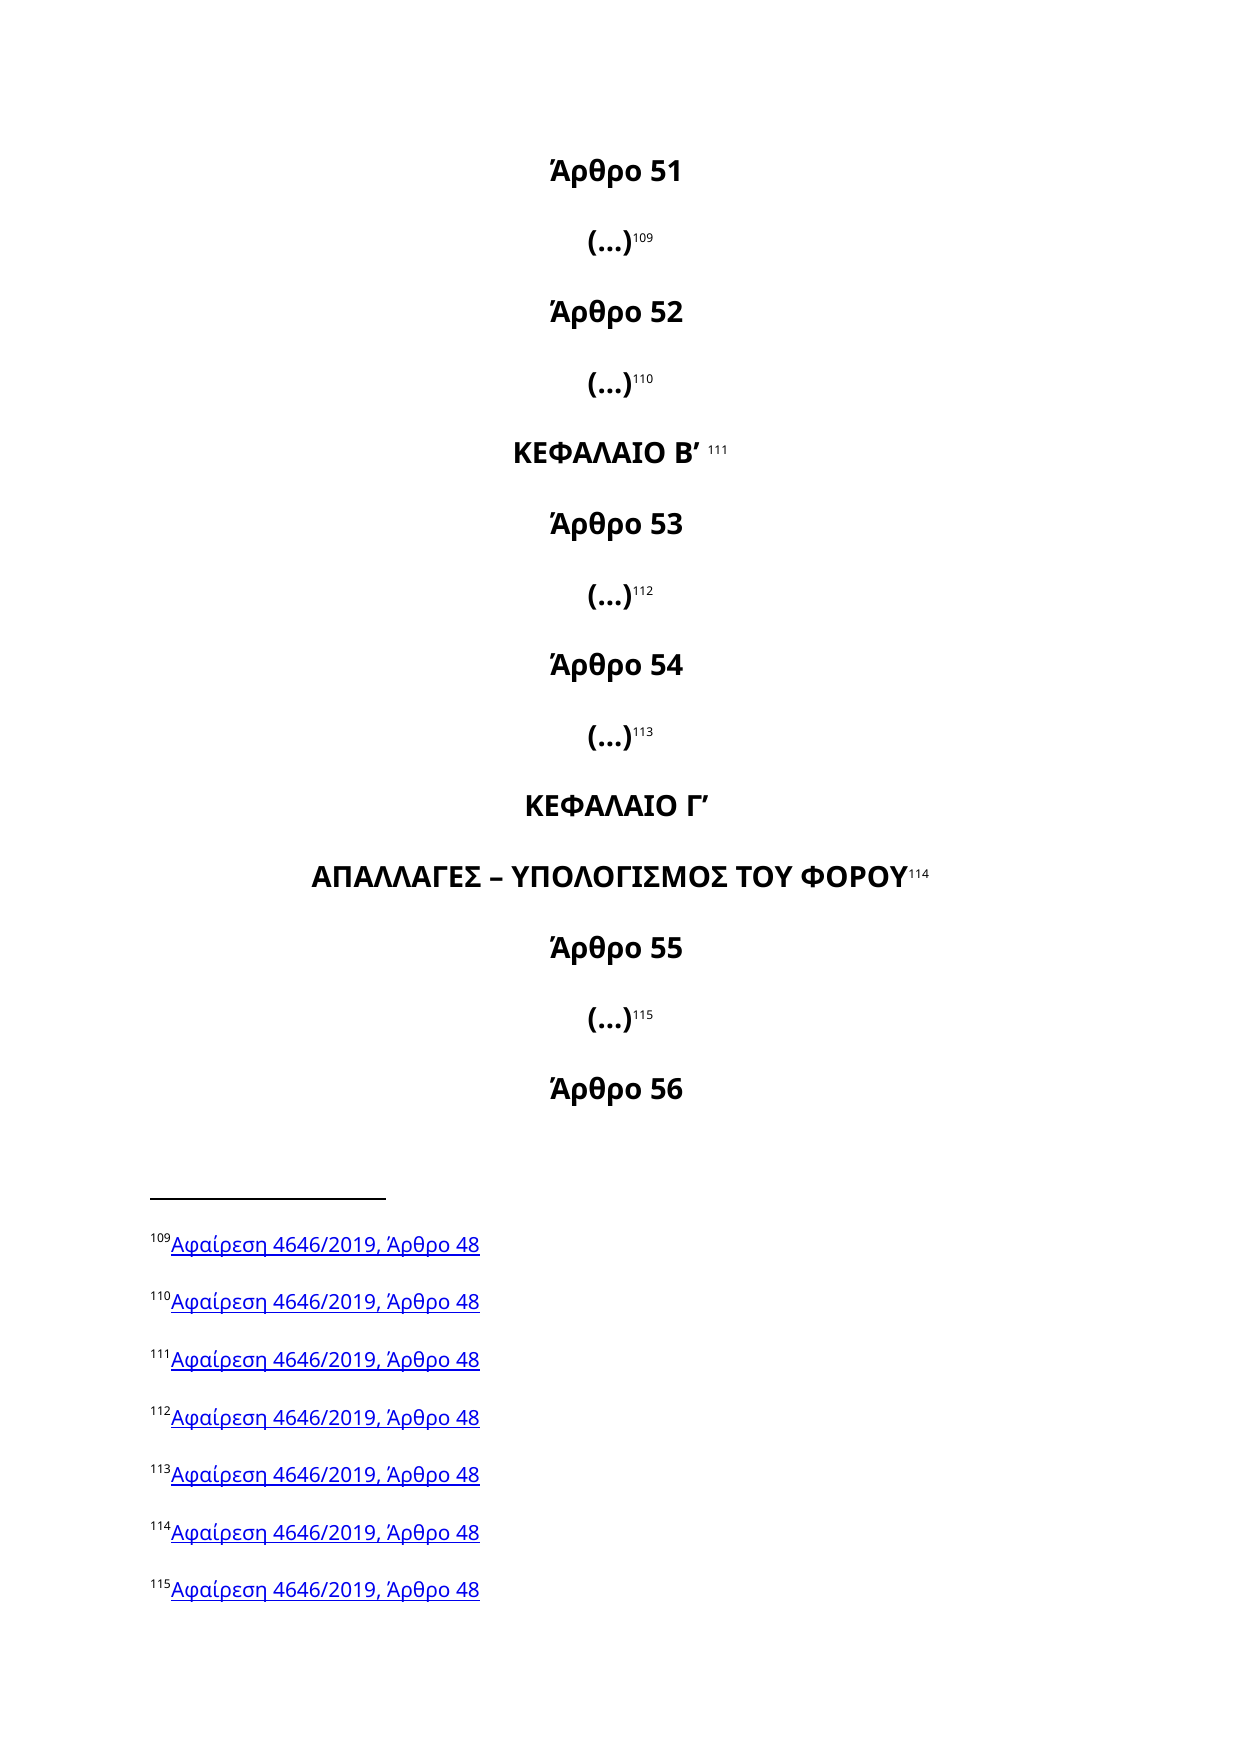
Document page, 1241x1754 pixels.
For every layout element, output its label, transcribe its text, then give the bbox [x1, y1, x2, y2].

text Αφαίρεση 4646/2019, Άρθρο 48 [150, 1403, 1090, 1431]
text Αφαίρεση 4646/2019, Άρθρο 48 [150, 1518, 1090, 1546]
subtitle Άρθρο 53 [150, 503, 1090, 543]
subtitle (...) [150, 362, 1090, 402]
text Αφαίρεση 4646/2019, Άρθρο 48 [150, 1576, 1090, 1604]
subtitle ΚΕΦΑΛΑΙΟ Β’ [150, 432, 1090, 472]
subtitle Άρθρο 55 [150, 927, 1090, 967]
subtitle (...) [150, 715, 1090, 755]
text Αφαίρεση 4646/2019, Άρθρο 48 [150, 1230, 1090, 1258]
subtitle (...) [150, 221, 1090, 260]
subtitle Άρθρο 52 [150, 291, 1090, 331]
subtitle ΚΕΦΑΛΑΙΟ Γ’ [150, 786, 1090, 825]
subtitle Άρθρο 56 [150, 1068, 1090, 1108]
subtitle (...) [150, 997, 1090, 1037]
subtitle (...) [150, 574, 1090, 613]
subtitle Άρθρο 54 [150, 644, 1090, 684]
subtitle ΑΠΑΛΛΑΓΕΣ – ΥΠΟΛΟΓΙΣΜΟΣ ΤΟΥ ΦΟΡΟΥ [150, 856, 1090, 896]
text Αφαίρεση 4646/2019, Άρθρο 48 [150, 1287, 1090, 1316]
subtitle Άρθρο 51 [150, 150, 1090, 190]
text Αφαίρεση 4646/2019, Άρθρο 48 [150, 1345, 1090, 1373]
text Αφαίρεση 4646/2019, Άρθρο 48 [150, 1460, 1090, 1489]
